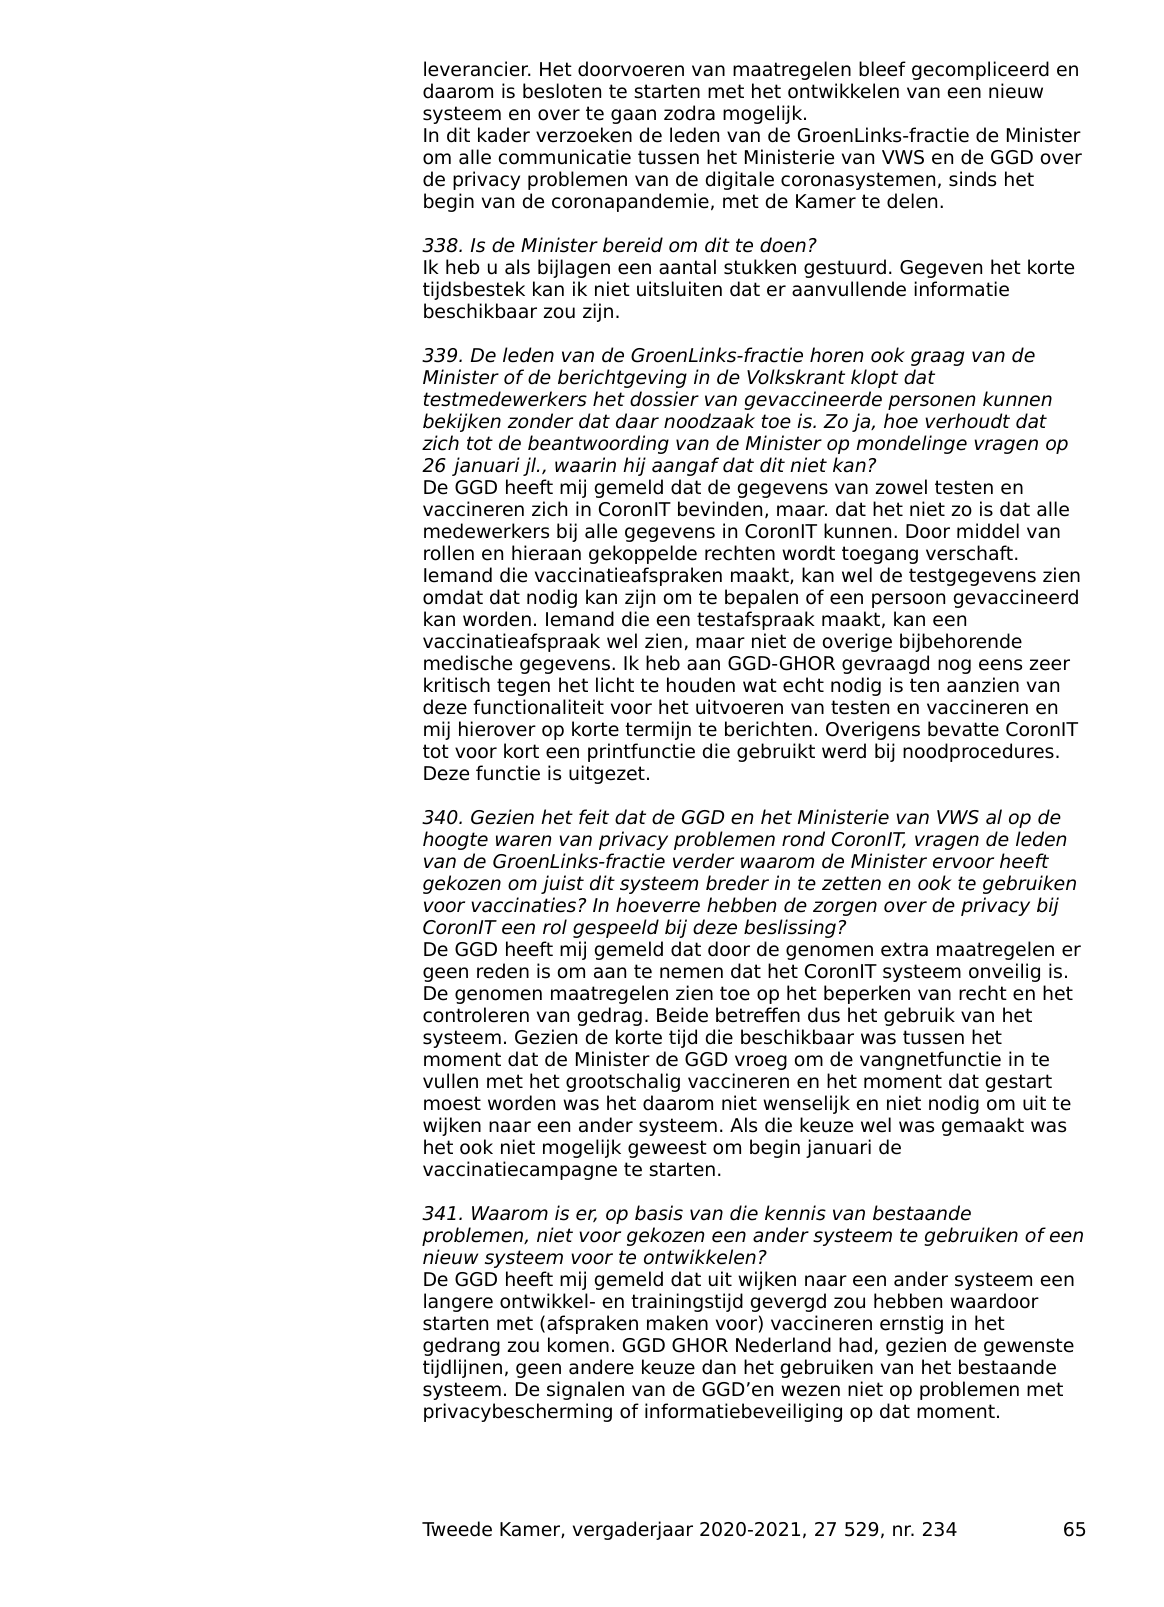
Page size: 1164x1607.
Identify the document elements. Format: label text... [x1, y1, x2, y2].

text 340. Gezien het feit dat de GGD en het Ministerie van VWS al op de hoogte waren van privacy problemen rond CoronIT, vragen de leden van de GroenLinks-fractie verder waarom de Minister ervoor heeft gekozen om juist dit systeem breder in te zetten en ook te gebruiken voor vaccinaties? In hoeverre hebben de zorgen over de privacy bij CoronIT een rol gespeeld bij deze beslissing? [422, 807, 1087, 939]
text 341. Waarom is er, op basis van die kennis van bestaande problemen, niet voor gekozen een ander systeem te gebruiken of een nieuw systeem voor te ontwikkelen? [422, 1203, 1087, 1269]
text Ik heb u als bijlagen een aantal stukken gestuurd. Gegeven het korte tijdsbestek kan ik niet uitsluiten dat er aanvullende informatie beschikbaar zou zijn. [422, 257, 1087, 323]
text De GGD heeft mij gemeld dat uit wijken naar een ander systeem een langere ontwikkel- en trainingstijd gevergd zou hebben waardoor starten met (afspraken maken voor) vaccineren ernstig in het gedrang zou komen. GGD GHOR Nederland had, gezien de gewenste tijdlijnen, geen andere keuze dan het gebruiken van het bestaande systeem. De signalen van de GGD’en wezen niet op problemen met privacybescherming of informatiebeveiliging op dat moment. [422, 1269, 1087, 1423]
text De GGD heeft mij gemeld dat de gegevens van zowel testen en vaccineren zich in CoronIT bevinden, maar. dat het niet zo is dat alle medewerkers bij alle gegevens in CoronIT kunnen. Door middel van rollen en hieraan gekoppelde rechten wordt toegang verschaft. Iemand die vaccinatieafspraken maakt, kan wel de testgegevens zien omdat dat nodig kan zijn om te bepalen of een persoon gevaccineerd kan worden. Iemand die een testafspraak maakt, kan een vaccinatieafspraak wel zien, maar niet de overige bijbehorende medische gegevens. Ik heb aan GGD-GHOR gevraagd nog eens zeer kritisch tegen het licht te houden wat echt nodig is ten aanzien van deze functionaliteit voor het uitvoeren van testen en vaccineren en mij hierover op korte termijn te berichten. Overigens bevatte CoronIT tot voor kort een printfunctie die gebruikt werd bij noodprocedures. Deze functie is uitgezet. [422, 477, 1087, 785]
text In dit kader verzoeken de leden van de GroenLinks-fractie de Minister om alle communicatie tussen het Ministerie van VWS en de GGD over de privacy problemen van de digitale coronasystemen, sinds het begin van de coronapandemie, met de Kamer te delen. [422, 125, 1087, 213]
text 339. De leden van de GroenLinks-fractie horen ook graag van de Minister of de berichtgeving in de Volkskrant klopt dat testmedewerkers het dossier van gevaccineerde personen kunnen bekijken zonder dat daar noodzaak toe is. Zo ja, hoe verhoudt dat zich tot de beantwoording van de Minister op mondelinge vragen op 26 januari jl., waarin hij aangaf dat dit niet kan? [422, 345, 1087, 477]
text De GGD heeft mij gemeld dat door de genomen extra maatregelen er geen reden is om aan te nemen dat het CoronIT systeem onveilig is. De genomen maatregelen zien toe op het beperken van recht en het controleren van gedrag. Beide betreffen dus het gebruik van het systeem. Gezien de korte tijd die beschikbaar was tussen het moment dat de Minister de GGD vroeg om de vangnetfunctie in te vullen met het grootschalig vaccineren en het moment dat gestart moest worden was het daarom niet wenselijk en niet nodig om uit te wijken naar een ander systeem. Als die keuze wel was gemaakt was het ook niet mogelijk geweest om begin januari de vaccinatiecampagne te starten. [422, 939, 1087, 1181]
text 338. Is de Minister bereid om dit te doen? [422, 235, 1087, 257]
text leverancier. Het doorvoeren van maatregelen bleef gecompliceerd en daarom is besloten te starten met het ontwikkelen van een nieuw systeem en over te gaan zodra mogelijk. [422, 59, 1087, 125]
